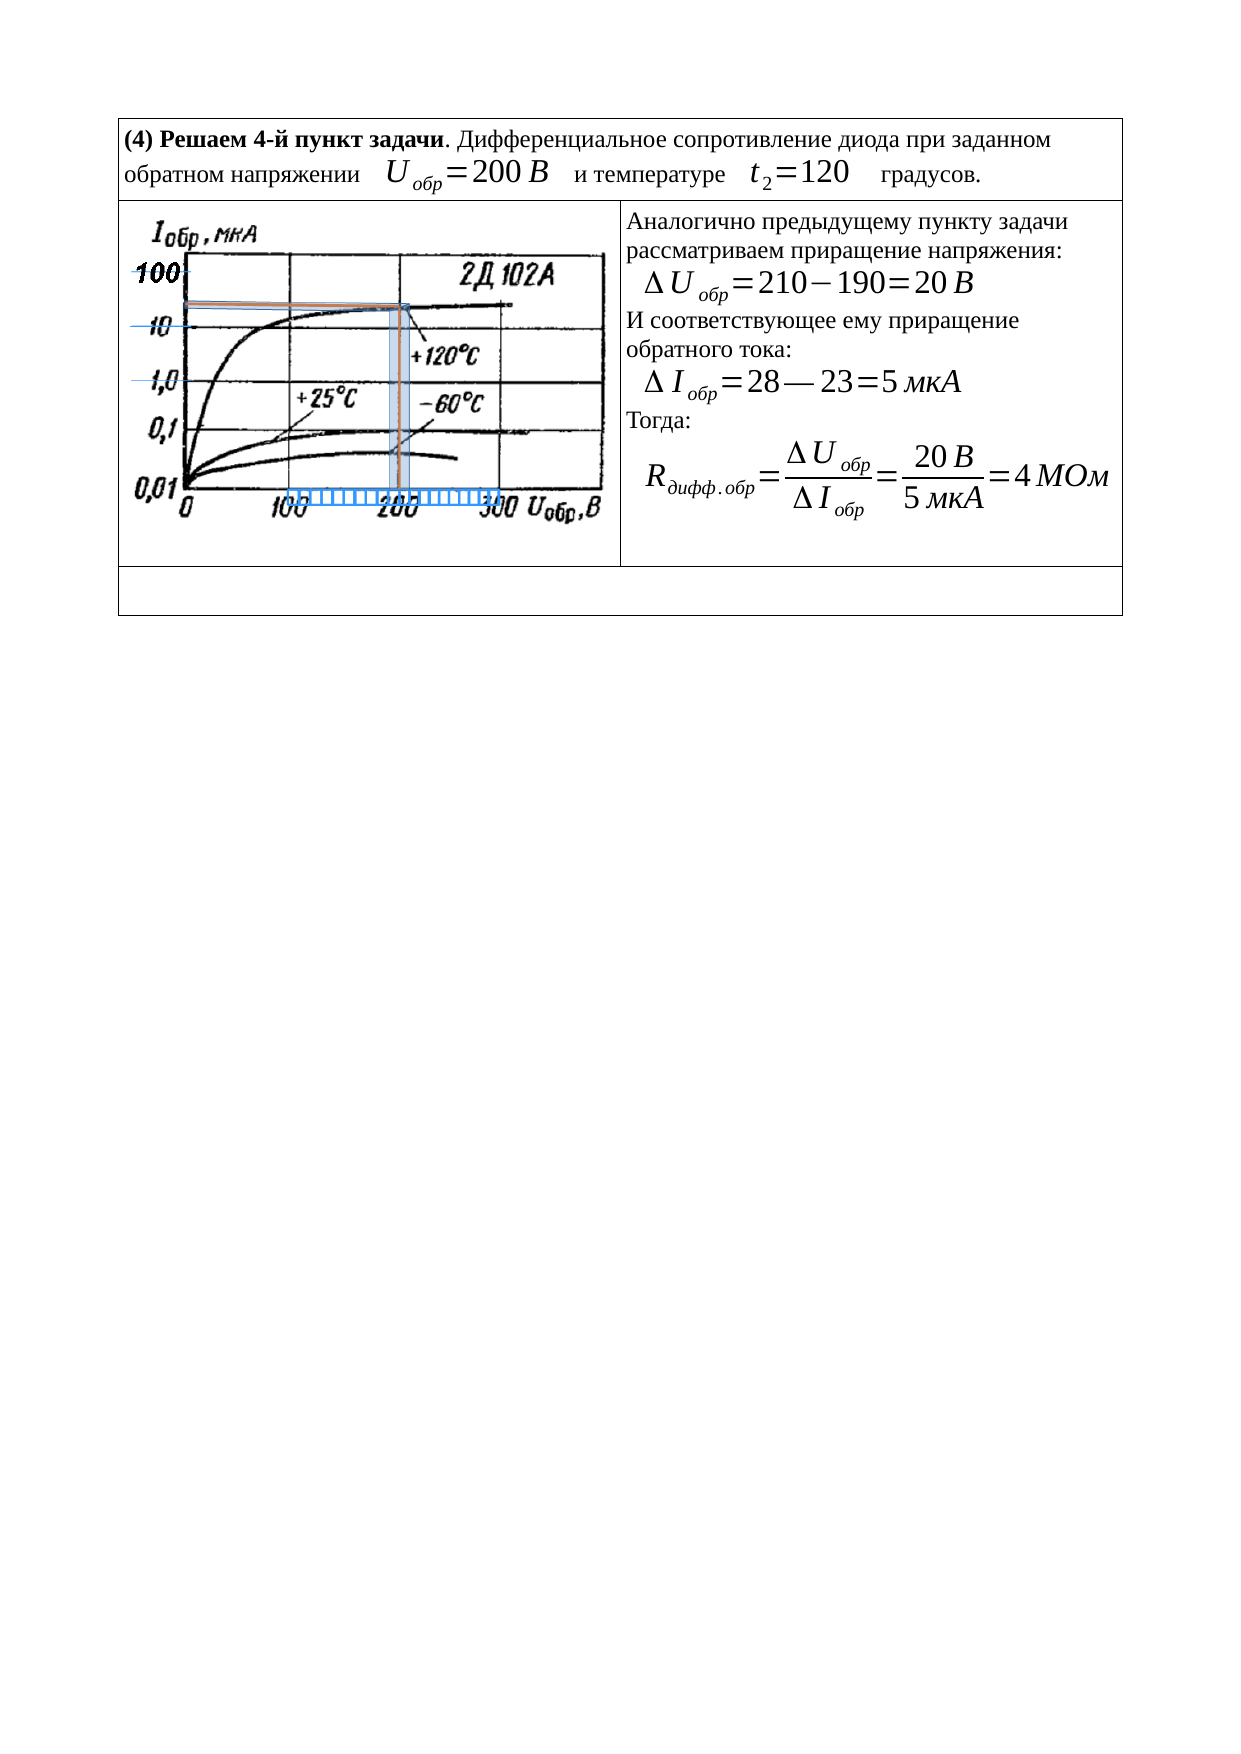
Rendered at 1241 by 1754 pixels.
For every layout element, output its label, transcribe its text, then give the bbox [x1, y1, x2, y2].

picture [123, 206, 615, 532]
table_cell [119, 201, 620, 566]
table_cell (4) Решаем 4-й пункт задачи. Дифференциальное сопротивление диода при заданном обратном напряжении и температуре градусов. [119, 119, 1122, 200]
table_cell Аналогично предыдущему пункту задачи рассматриваем приращение напряжения: И соответствующее ему приращение обратного тока: Тогда: [621, 201, 1122, 566]
table_cell [119, 567, 1122, 615]
